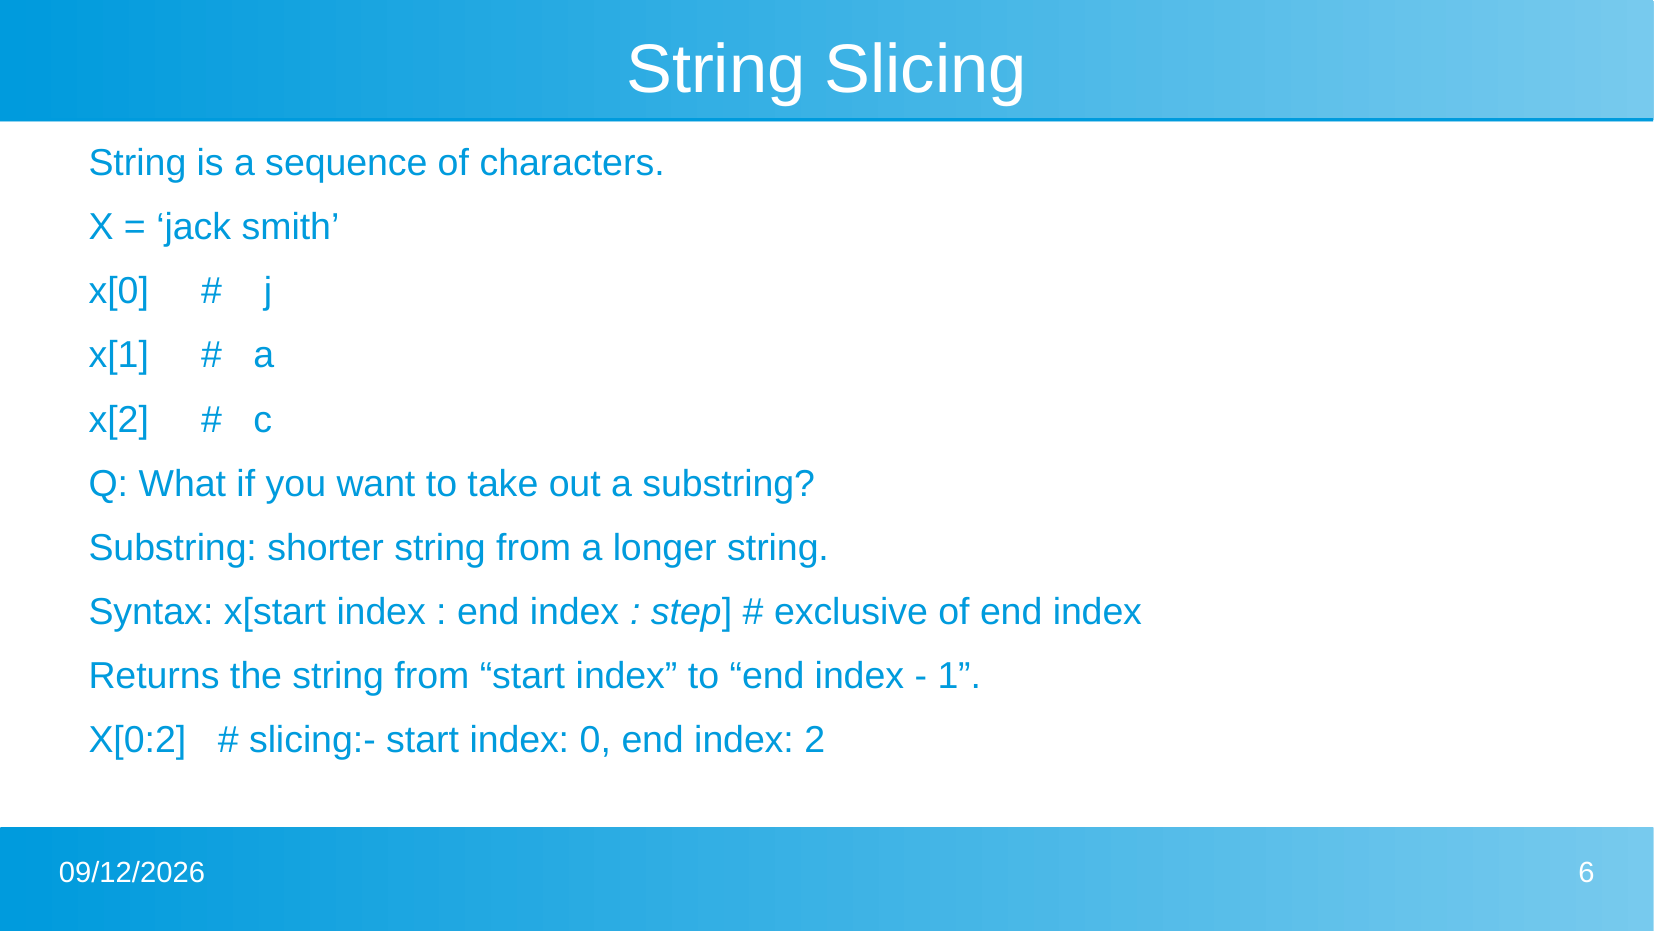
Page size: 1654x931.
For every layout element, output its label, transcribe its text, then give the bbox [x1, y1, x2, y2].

list String is a sequence of characters. X = ‘jack smith’ x[0] # j x[1] # a x[2] # c Q: What if you want to take out a substring? Substring: shorter string from a longer string. Syntax: x[start index : end index : step] # exclusive of end index Returns the string from “start index” to “end index - 1”. X[0:2] # slicing:- start index: 0, end index: 2 [17, 141, 1554, 733]
title String Slicing [59, 29, 1595, 108]
